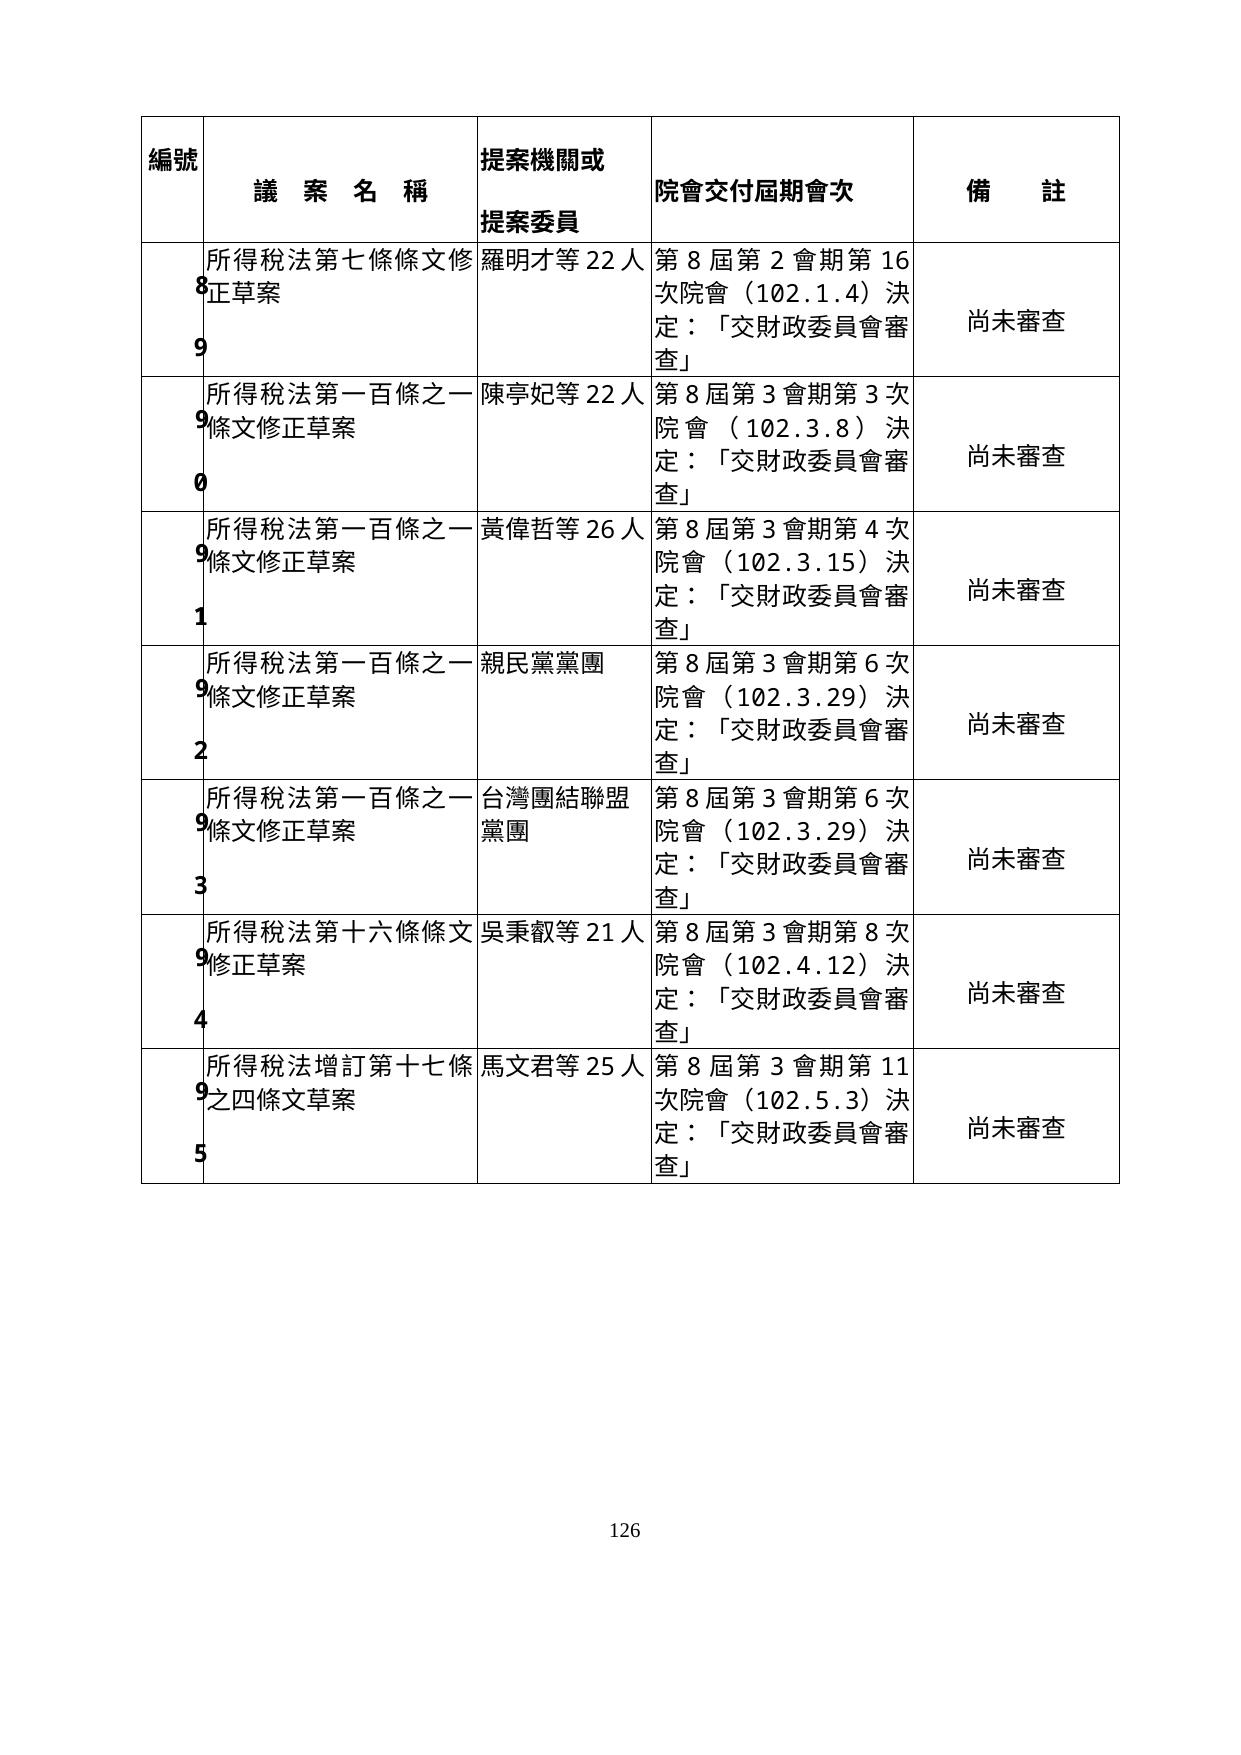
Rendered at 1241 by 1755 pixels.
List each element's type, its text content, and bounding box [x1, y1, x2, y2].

table_cell 親民黨黨團 [478, 646, 651, 779]
table_cell 所得稅法增訂第十七條之四條文草案 [204, 1049, 477, 1182]
table_cell 第8屆第3會期第6次院會（102.3.29）決定：「交財政委員會審查」 [652, 646, 913, 779]
table_cell 吳秉叡等21人 [478, 915, 651, 1048]
table_cell 尚未審查 [914, 915, 1119, 1048]
table_cell 所得稅法第七條條文修正草案 [204, 243, 477, 376]
table_cell [142, 243, 203, 376]
table_cell 第8屆第3會期第3次院會（102.3.8）決定：「交財政委員會審查」 [652, 377, 913, 511]
table_cell 第8屆第3會期第11次院會（102.5.3）決定：「交財政委員會審查」 [652, 1049, 913, 1182]
table_cell 馬文君等25人 [478, 1049, 651, 1182]
table_cell 第8屆第2會期第16次院會（102.1.4）決定：「交財政委員會審查」 [652, 243, 913, 376]
table_header 提案機關或 提案委員 [478, 117, 651, 242]
table_cell 尚未審查 [914, 1049, 1119, 1182]
table_cell 第8屆第3會期第8次院會（102.4.12）決定：「交財政委員會審查」 [652, 915, 913, 1048]
table_cell 尚未審查 [914, 646, 1119, 779]
table_header 編號 [142, 117, 203, 242]
table_cell [142, 377, 203, 511]
table_cell 所得稅法第一百條之一條文修正草案 [204, 646, 477, 779]
table_cell 第8屆第3會期第4次院會（102.3.15）決定：「交財政委員會審查」 [652, 512, 913, 645]
table_cell 尚未審查 [914, 512, 1119, 645]
table_cell 黃偉哲等26人 [478, 512, 651, 645]
table_cell [142, 915, 203, 1048]
table_cell 第8屆第3會期第6次院會（102.3.29）決定：「交財政委員會審查」 [652, 780, 913, 914]
table_cell 所得稅法第一百條之一條文修正草案 [204, 512, 477, 645]
table_cell 尚未審查 [914, 243, 1119, 376]
table_header 議 案 名 稱 [204, 117, 477, 242]
table_cell 尚未審查 [914, 780, 1119, 914]
table_cell 陳亭妃等22人 [478, 377, 651, 511]
table_cell 尚未審查 [914, 377, 1119, 511]
table_cell [142, 1049, 203, 1182]
table_cell 台灣團結聯盟黨團 [478, 780, 651, 914]
table_cell [142, 780, 203, 914]
table_cell [142, 512, 203, 645]
table_cell 所得稅法第一百條之一條文修正草案 [204, 377, 477, 511]
table_header 備 註 [914, 117, 1119, 242]
table_cell 所得稅法第一百條之一條文修正草案 [204, 780, 477, 914]
table_cell 羅明才等22人 [478, 243, 651, 376]
table_cell 所得稅法第十六條條文修正草案 [204, 915, 477, 1048]
table_header 院會交付屆期會次 [652, 117, 913, 242]
table_cell [142, 646, 203, 779]
